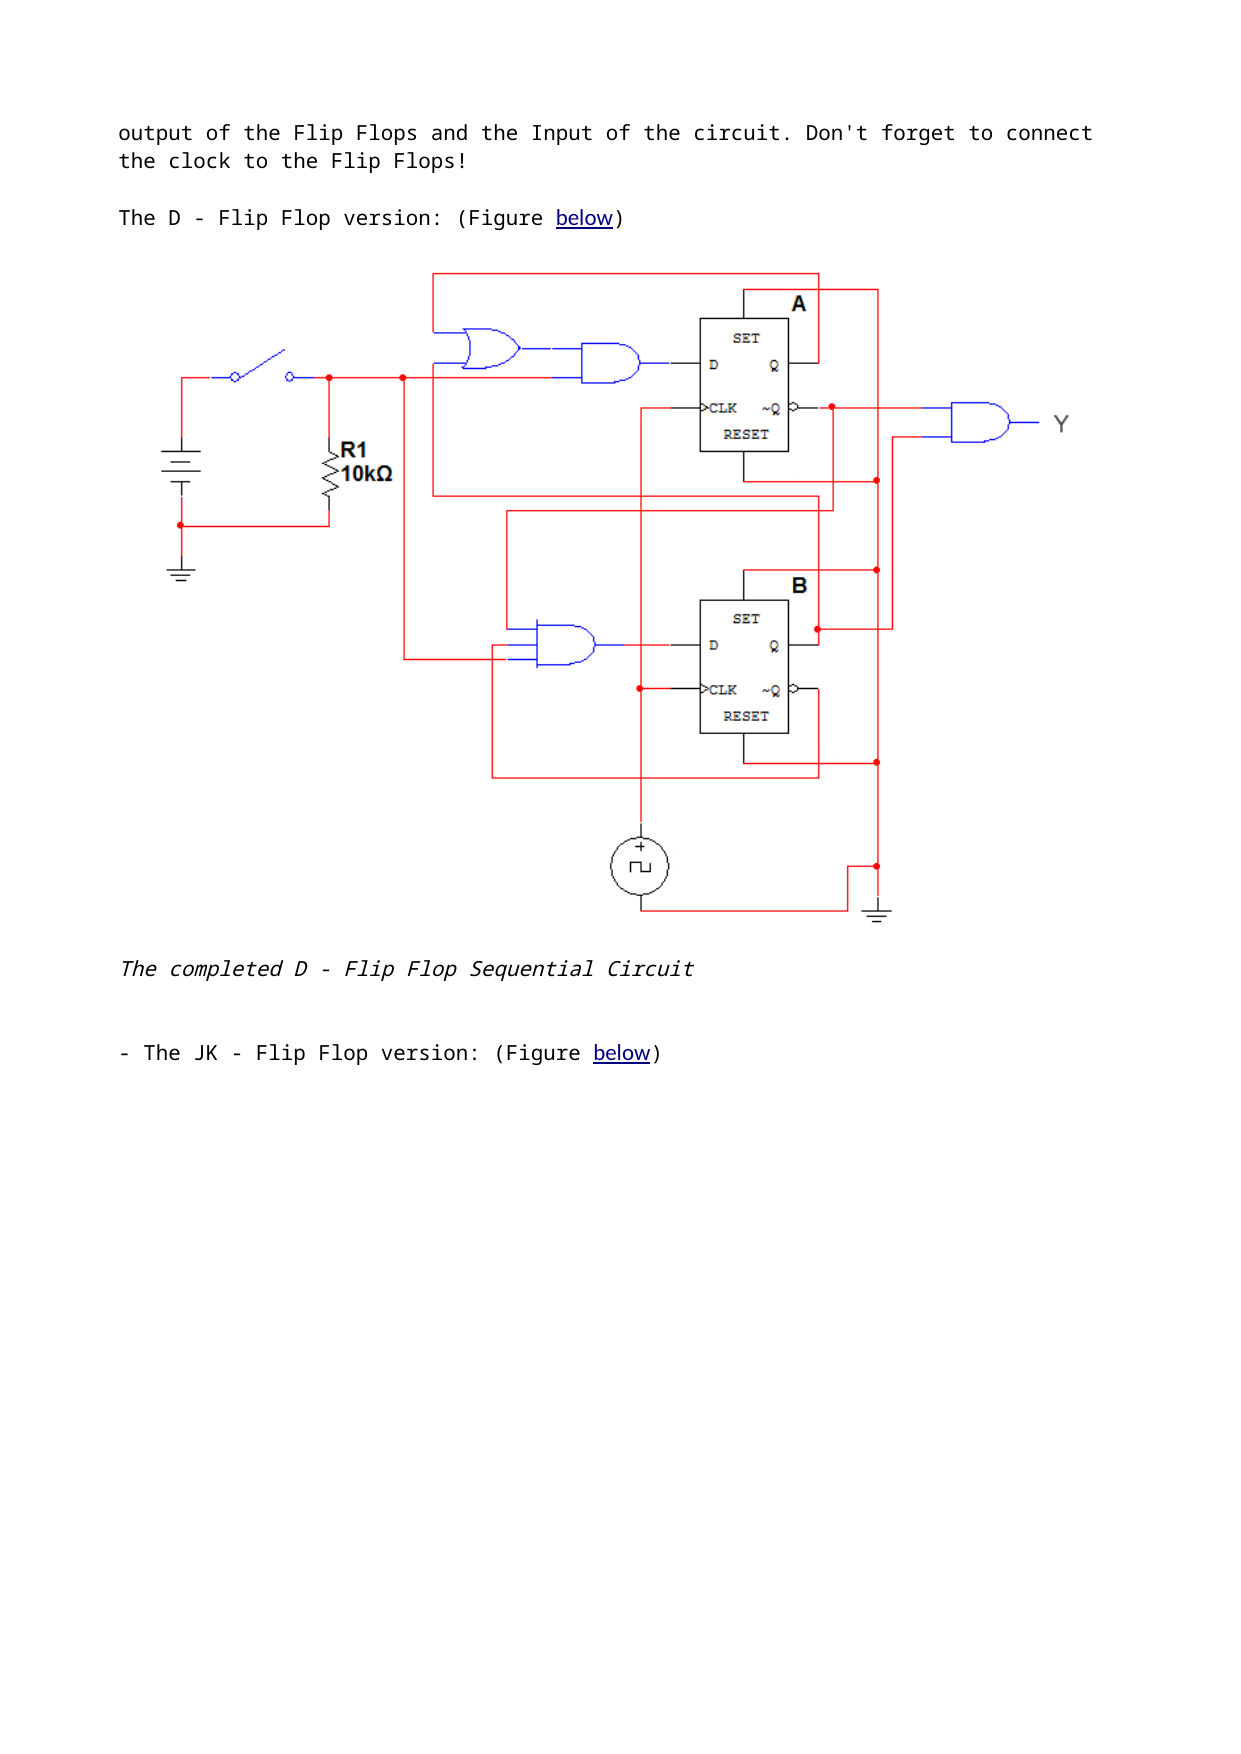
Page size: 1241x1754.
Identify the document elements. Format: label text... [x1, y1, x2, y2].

picture [118, 231, 1117, 954]
text The completed D - Flip Flop Sequential Circuit [118, 954, 1122, 982]
text - The JK - Flip Flop version: (Figure below) [118, 1038, 1122, 1067]
text The D - Flip Flop version: (Figure below) [118, 203, 1122, 231]
text output of the Flip Flops and the Input of the circuit. Don't forget to connect the clock to the Flip Flops! [118, 118, 1122, 175]
